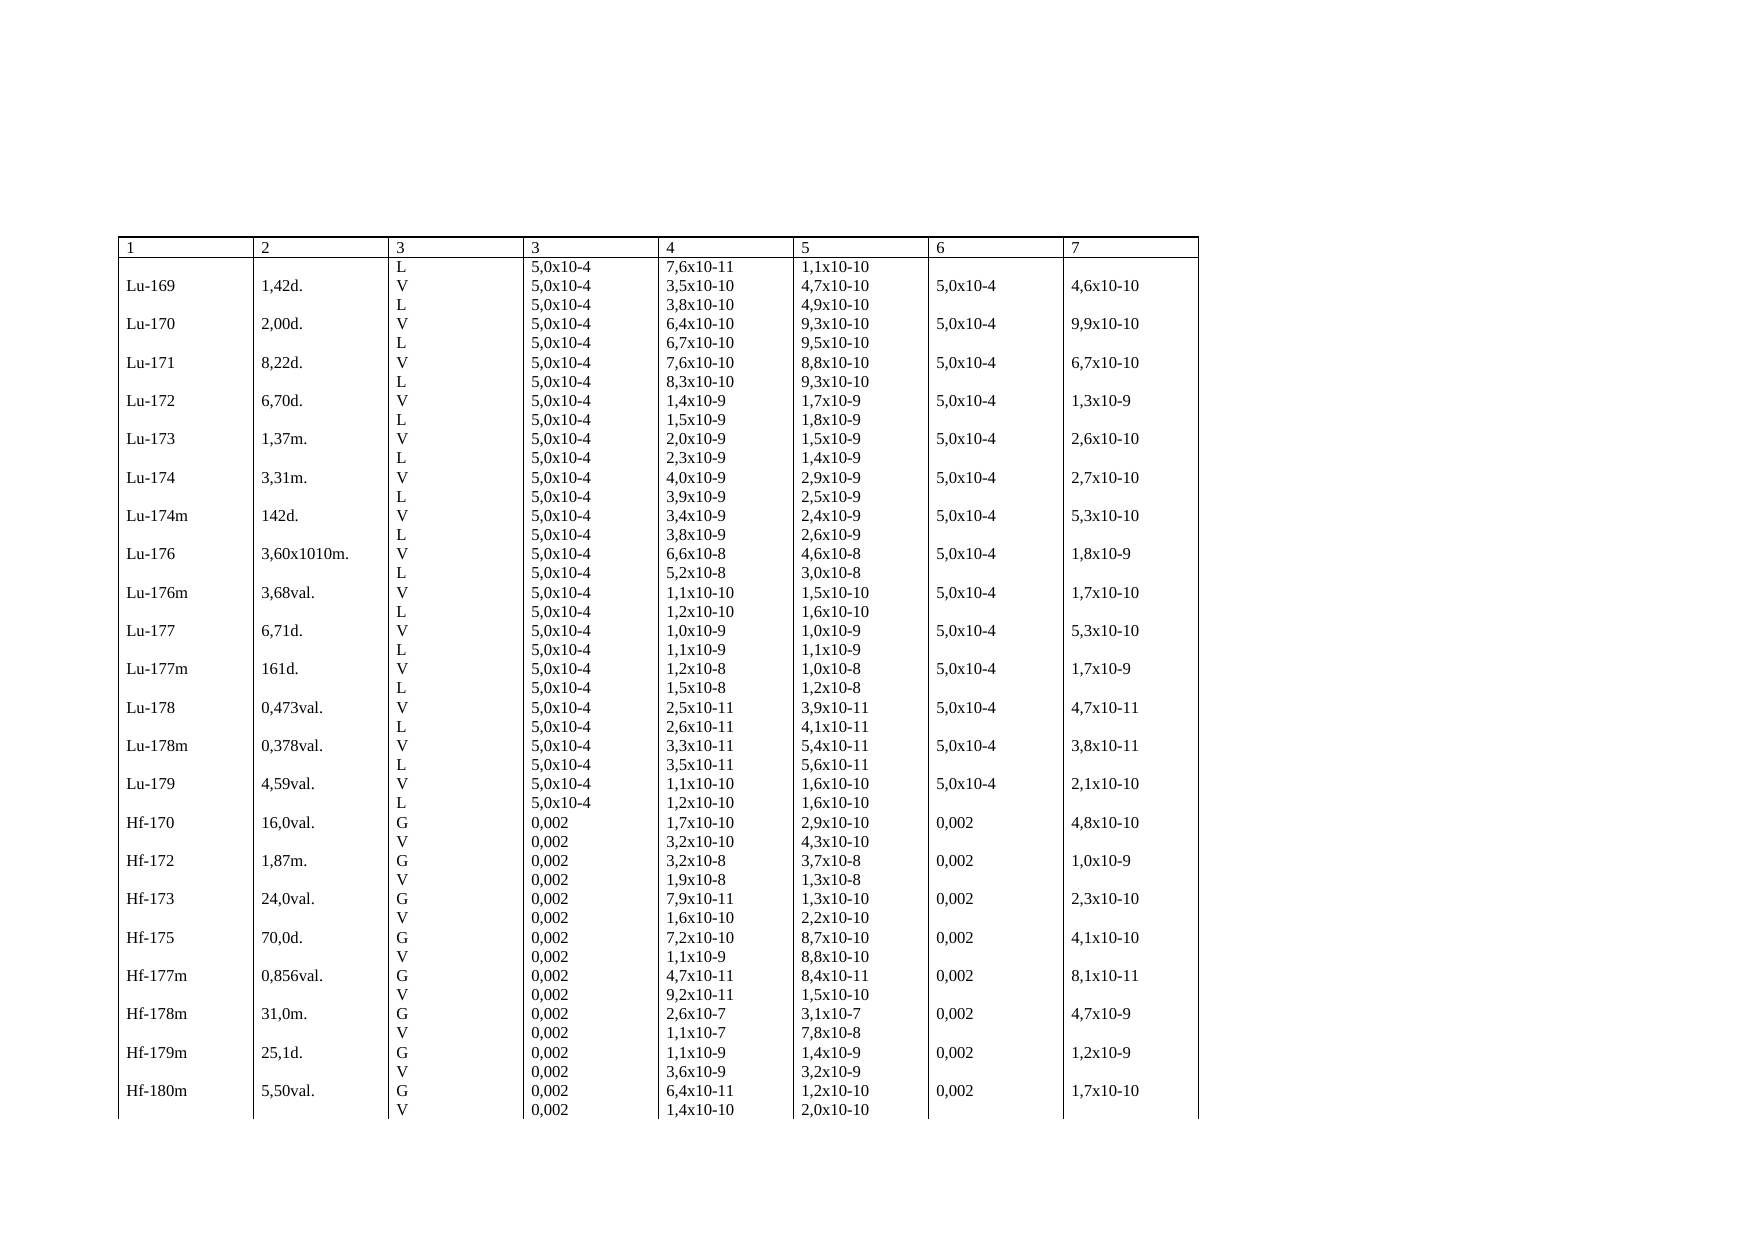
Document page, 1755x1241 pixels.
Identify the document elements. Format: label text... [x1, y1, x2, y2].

table_cell [119, 870, 253, 889]
table_cell 3,8x10-11 [1064, 736, 1198, 755]
table_cell 1,2x10-10 [794, 1081, 928, 1100]
table_cell V [389, 353, 523, 372]
table_cell [254, 947, 388, 966]
table_cell [254, 1062, 388, 1081]
table_cell [1064, 372, 1198, 391]
table_cell 2,6x10-9 [794, 525, 928, 544]
table_cell Hf-170 [119, 813, 253, 832]
table_cell Lu-169 [119, 276, 253, 295]
table_cell [119, 563, 253, 582]
table_cell Lu-172 [119, 391, 253, 410]
table_cell 1,3x10-9 [1064, 391, 1198, 410]
table_cell 1,8x10-9 [794, 410, 928, 429]
table_cell [929, 717, 1063, 736]
table_cell [119, 717, 253, 736]
table_cell 5,3x10-10 [1064, 621, 1198, 640]
table_cell [254, 717, 388, 736]
table_cell 2,00d. [254, 314, 388, 333]
table_cell 5,0x10-4 [524, 391, 658, 410]
table_cell G [389, 1004, 523, 1023]
table_cell 5,0x10-4 [929, 736, 1063, 755]
table_cell L [389, 295, 523, 314]
table_cell [119, 678, 253, 697]
table_cell V [389, 583, 523, 602]
table_cell 0,002 [929, 851, 1063, 870]
table_cell 4,1x10-11 [794, 717, 928, 736]
table_cell 5,2x10-8 [659, 563, 793, 582]
table_cell [254, 563, 388, 582]
table_cell 0,002 [929, 1004, 1063, 1023]
table_cell 9,2x10-11 [659, 985, 793, 1004]
table_cell [1064, 525, 1198, 544]
table_cell 1,7x10-10 [1064, 583, 1198, 602]
table_cell 1,2x10-8 [659, 659, 793, 678]
table_cell 4,59val. [254, 774, 388, 793]
table_cell 0,002 [524, 1081, 658, 1100]
table_cell [254, 372, 388, 391]
table_cell [1064, 870, 1198, 889]
table_cell 5,3x10-10 [1064, 506, 1198, 525]
table_header 4 [659, 238, 793, 257]
table_cell 16,0val. [254, 813, 388, 832]
table_cell 5,0x10-4 [524, 448, 658, 467]
table_cell [1064, 563, 1198, 582]
table_cell 6,71d. [254, 621, 388, 640]
table_cell Lu-177m [119, 659, 253, 678]
table_cell [119, 333, 253, 352]
table_cell G [389, 928, 523, 947]
table_cell Lu-178m [119, 736, 253, 755]
table_cell 5,0x10-4 [929, 774, 1063, 793]
table_cell 25,1d. [254, 1043, 388, 1062]
table_cell 4,1x10-10 [1064, 928, 1198, 947]
table_cell 3,2x10-8 [659, 851, 793, 870]
table_cell 6,6x10-8 [659, 544, 793, 563]
table_cell [1064, 1062, 1198, 1081]
table_cell 3,68val. [254, 583, 388, 602]
table_cell 1,7x10-9 [1064, 659, 1198, 678]
table_cell 3,6x10-9 [659, 1062, 793, 1081]
table_cell 1,6x10-10 [794, 793, 928, 812]
table_cell [1064, 448, 1198, 467]
table_cell 2,0x10-10 [794, 1100, 928, 1119]
table_cell 5,0x10-4 [524, 659, 658, 678]
table_cell 5,0x10-4 [524, 353, 658, 372]
table_cell 9,9x10-10 [1064, 314, 1198, 333]
table_header 6 [929, 238, 1063, 257]
table_cell V [389, 468, 523, 487]
table_cell [929, 295, 1063, 314]
table_cell V [389, 276, 523, 295]
table_cell 5,0x10-4 [524, 774, 658, 793]
table_cell 1,5x10-10 [794, 985, 928, 1004]
table_cell 5,0x10-4 [524, 487, 658, 506]
table_cell [929, 563, 1063, 582]
table_cell [929, 640, 1063, 659]
table_cell 0,002 [524, 1004, 658, 1023]
table_cell [1064, 1100, 1198, 1119]
table_cell 6,70d. [254, 391, 388, 410]
table_cell 0,002 [524, 1023, 658, 1042]
table_cell [119, 1062, 253, 1081]
table_cell 7,6x10-10 [659, 353, 793, 372]
table_header 3 [389, 238, 523, 257]
table_cell 1,42d. [254, 276, 388, 295]
table_header 2 [254, 238, 388, 257]
table_cell 2,9x10-9 [794, 468, 928, 487]
table_cell 5,0x10-4 [524, 429, 658, 448]
table_cell V [389, 774, 523, 793]
table_cell [929, 832, 1063, 851]
table_cell 1,6x10-10 [659, 908, 793, 927]
table_cell 7,6x10-11 [659, 258, 793, 276]
table_cell [1064, 755, 1198, 774]
table_cell 5,0x10-4 [524, 525, 658, 544]
table_cell G [389, 966, 523, 985]
table_cell [254, 295, 388, 314]
table_cell 8,22d. [254, 353, 388, 372]
table_cell Lu-170 [119, 314, 253, 333]
table_cell 1,1x10-9 [794, 640, 928, 659]
table_cell V [389, 429, 523, 448]
table_cell 31,0m. [254, 1004, 388, 1023]
table_cell 1,37m. [254, 429, 388, 448]
table_cell Hf-175 [119, 928, 253, 947]
table_cell 1,6x10-10 [794, 774, 928, 793]
table_cell 1,1x10-9 [659, 640, 793, 659]
table_cell [1064, 832, 1198, 851]
table_cell Lu-177 [119, 621, 253, 640]
table_cell 7,2x10-10 [659, 928, 793, 947]
table_cell [254, 410, 388, 429]
table_cell 2,2x10-10 [794, 908, 928, 927]
table_cell 6,7x10-10 [1064, 353, 1198, 372]
table_cell 1,4x10-10 [659, 1100, 793, 1119]
table_cell [1064, 640, 1198, 659]
table_cell [929, 487, 1063, 506]
table_cell V [389, 506, 523, 525]
table_cell [254, 525, 388, 544]
table_cell 9,3x10-10 [794, 314, 928, 333]
table_cell 161d. [254, 659, 388, 678]
table_cell 70,0d. [254, 928, 388, 947]
table_cell 5,0x10-4 [524, 736, 658, 755]
table_cell 5,0x10-4 [929, 391, 1063, 410]
table_cell L [389, 640, 523, 659]
table_cell 1,9x10-8 [659, 870, 793, 889]
table_cell V [389, 659, 523, 678]
table_cell [929, 870, 1063, 889]
table_cell 1,0x10-9 [1064, 851, 1198, 870]
table_cell [119, 258, 253, 276]
table_cell 2,9x10-10 [794, 813, 928, 832]
table_cell V [389, 391, 523, 410]
table_header 1 [119, 238, 253, 257]
table_cell Lu-173 [119, 429, 253, 448]
table_cell Hf-179m [119, 1043, 253, 1062]
table_cell 2,6x10-10 [1064, 429, 1198, 448]
table_cell 3,2x10-10 [659, 832, 793, 851]
table_cell 4,7x10-11 [659, 966, 793, 985]
table_cell 0,002 [524, 966, 658, 985]
table_cell L [389, 487, 523, 506]
table_cell 5,0x10-4 [524, 314, 658, 333]
table_header 5 [794, 238, 928, 257]
table_cell [1064, 410, 1198, 429]
table_cell 0,002 [524, 1062, 658, 1081]
table_cell 5,0x10-4 [929, 544, 1063, 563]
table_cell [929, 372, 1063, 391]
table_cell 3,2x10-9 [794, 1062, 928, 1081]
table_cell 0,002 [524, 928, 658, 947]
table_cell 1,4x10-9 [794, 448, 928, 467]
table_cell 5,0x10-4 [524, 544, 658, 563]
table_cell 5,6x10-11 [794, 755, 928, 774]
table_cell 5,0x10-4 [929, 429, 1063, 448]
table_cell [929, 333, 1063, 352]
table_cell L [389, 372, 523, 391]
table_cell 3,5x10-11 [659, 755, 793, 774]
table_cell 1,2x10-9 [1064, 1043, 1198, 1062]
table_cell 0,002 [524, 947, 658, 966]
table_cell 5,0x10-4 [929, 698, 1063, 717]
table_cell [1064, 295, 1198, 314]
table_cell 1,0x10-9 [794, 621, 928, 640]
table_cell 8,7x10-10 [794, 928, 928, 947]
table_cell V [389, 314, 523, 333]
table_cell [254, 678, 388, 697]
table_cell [929, 410, 1063, 429]
table_cell 2,0x10-9 [659, 429, 793, 448]
table_cell [254, 602, 388, 621]
table_cell 2,6x10-7 [659, 1004, 793, 1023]
table_cell [119, 410, 253, 429]
table_cell [119, 832, 253, 851]
table_cell 0,002 [524, 1043, 658, 1062]
table_cell 1,5x10-9 [659, 410, 793, 429]
table_cell [1064, 602, 1198, 621]
table_cell 4,0x10-9 [659, 468, 793, 487]
table_cell 2,4x10-9 [794, 506, 928, 525]
table_cell 2,5x10-9 [794, 487, 928, 506]
table_cell [1064, 908, 1198, 927]
table_cell Hf-172 [119, 851, 253, 870]
table_cell 3,7x10-8 [794, 851, 928, 870]
table_cell 8,3x10-10 [659, 372, 793, 391]
table_cell L [389, 258, 523, 276]
table_cell G [389, 851, 523, 870]
table_cell 1,5x10-10 [794, 583, 928, 602]
table_cell 0,002 [929, 966, 1063, 985]
table_cell 4,6x10-8 [794, 544, 928, 563]
table_cell 3,5x10-10 [659, 276, 793, 295]
table_cell [929, 602, 1063, 621]
table_cell 0,002 [929, 889, 1063, 908]
table_cell 5,0x10-4 [929, 353, 1063, 372]
table_cell 5,0x10-4 [524, 372, 658, 391]
table_cell V [389, 985, 523, 1004]
table_cell Lu-174 [119, 468, 253, 487]
table_cell [1064, 985, 1198, 1004]
table_cell [119, 487, 253, 506]
table_cell 1,2x10-10 [659, 602, 793, 621]
table_cell [119, 295, 253, 314]
table_cell [929, 947, 1063, 966]
table_cell 3,9x10-11 [794, 698, 928, 717]
table_cell Hf-180m [119, 1081, 253, 1100]
table_cell [119, 985, 253, 1004]
table_cell 0,002 [929, 1043, 1063, 1062]
table_cell 0,002 [524, 1100, 658, 1119]
table_cell [119, 640, 253, 659]
table_cell 1,1x10-9 [659, 1043, 793, 1062]
table_cell [119, 1023, 253, 1042]
table_cell Lu-176 [119, 544, 253, 563]
table_cell 5,0x10-4 [524, 410, 658, 429]
table_cell [1064, 717, 1198, 736]
table_cell 3,4x10-9 [659, 506, 793, 525]
table_cell 1,2x10-8 [794, 678, 928, 697]
table_cell [119, 947, 253, 966]
table_cell 1,3x10-10 [794, 889, 928, 908]
table_cell 5,0x10-4 [524, 717, 658, 736]
table_cell 9,3x10-10 [794, 372, 928, 391]
table_cell 3,31m. [254, 468, 388, 487]
table_cell 5,4x10-11 [794, 736, 928, 755]
table_cell 5,0x10-4 [524, 678, 658, 697]
table_cell V [389, 947, 523, 966]
table_cell [254, 985, 388, 1004]
table_cell 24,0val. [254, 889, 388, 908]
table_cell 5,0x10-4 [929, 314, 1063, 333]
table_cell [254, 333, 388, 352]
table_cell L [389, 525, 523, 544]
table_cell 8,8x10-10 [794, 947, 928, 966]
table_header 3 [524, 238, 658, 257]
table_cell V [389, 544, 523, 563]
table_cell 0,378val. [254, 736, 388, 755]
table_cell [119, 602, 253, 621]
table_cell [254, 908, 388, 927]
table_cell [929, 755, 1063, 774]
table_cell 0,002 [524, 813, 658, 832]
table_cell [119, 372, 253, 391]
table_cell V [389, 736, 523, 755]
table_cell 8,1x10-11 [1064, 966, 1198, 985]
table_cell 3,9x10-9 [659, 487, 793, 506]
table_cell 5,0x10-4 [524, 698, 658, 717]
table_cell 1,2x10-10 [659, 793, 793, 812]
table_cell L [389, 602, 523, 621]
table_cell 0,002 [524, 985, 658, 1004]
table_cell 1,1x10-7 [659, 1023, 793, 1042]
table_cell 3,8x10-9 [659, 525, 793, 544]
table_cell 8,8x10-10 [794, 353, 928, 372]
table_cell 1,3x10-8 [794, 870, 928, 889]
table_cell Lu-171 [119, 353, 253, 372]
table_cell 0,002 [524, 832, 658, 851]
table_cell 2,7x10-10 [1064, 468, 1198, 487]
table_cell 1,5x10-8 [659, 678, 793, 697]
table_cell [119, 1100, 253, 1119]
table_cell 5,0x10-4 [524, 258, 658, 276]
table_cell V [389, 1100, 523, 1119]
table_cell V [389, 870, 523, 889]
table_cell [119, 793, 253, 812]
table_cell 142d. [254, 506, 388, 525]
table_cell 5,0x10-4 [929, 506, 1063, 525]
table_cell [254, 793, 388, 812]
table_cell [929, 985, 1063, 1004]
table_cell [1064, 487, 1198, 506]
table_cell 4,9x10-10 [794, 295, 928, 314]
table_cell [1064, 678, 1198, 697]
table_cell 4,7x10-9 [1064, 1004, 1198, 1023]
table_cell [119, 755, 253, 774]
table_cell 1,8x10-9 [1064, 544, 1198, 563]
table_cell 1,1x10-10 [659, 774, 793, 793]
table_cell 7,9x10-11 [659, 889, 793, 908]
table_cell [929, 448, 1063, 467]
table_cell G [389, 889, 523, 908]
table_cell [929, 678, 1063, 697]
table_cell 4,7x10-11 [1064, 698, 1198, 717]
table_cell 7,8x10-8 [794, 1023, 928, 1042]
table_cell 1,1x10-9 [659, 947, 793, 966]
table_cell 4,8x10-10 [1064, 813, 1198, 832]
table_cell 5,0x10-4 [524, 563, 658, 582]
table_cell 3,0x10-8 [794, 563, 928, 582]
table_cell [1064, 258, 1198, 276]
table_cell 3,8x10-10 [659, 295, 793, 314]
table_cell 1,7x10-9 [794, 391, 928, 410]
table_cell [254, 755, 388, 774]
table_cell 0,002 [524, 889, 658, 908]
table_cell 4,7x10-10 [794, 276, 928, 295]
table_cell [929, 1100, 1063, 1119]
table_cell [1064, 947, 1198, 966]
table_cell [119, 908, 253, 927]
table_cell [929, 525, 1063, 544]
table_cell 1,7x10-10 [659, 813, 793, 832]
table_cell 0,856val. [254, 966, 388, 985]
table_cell 1,87m. [254, 851, 388, 870]
table_cell V [389, 1023, 523, 1042]
table_cell [254, 832, 388, 851]
table_cell [254, 870, 388, 889]
table_cell L [389, 717, 523, 736]
table_cell 0,002 [524, 870, 658, 889]
table_cell 0,002 [929, 1081, 1063, 1100]
table_cell L [389, 755, 523, 774]
table_cell 0,002 [929, 928, 1063, 947]
table_cell 4,6x10-10 [1064, 276, 1198, 295]
table_cell 5,0x10-4 [524, 276, 658, 295]
table_cell 5,0x10-4 [524, 295, 658, 314]
table_cell [254, 258, 388, 276]
table_cell 0,002 [524, 851, 658, 870]
table_cell [929, 1023, 1063, 1042]
table_cell [119, 525, 253, 544]
table_cell 0,002 [929, 813, 1063, 832]
table_cell Hf-178m [119, 1004, 253, 1023]
table_cell [929, 258, 1063, 276]
table_cell 6,4x10-10 [659, 314, 793, 333]
table_cell V [389, 908, 523, 927]
table_cell 5,0x10-4 [929, 276, 1063, 295]
table_cell 5,0x10-4 [929, 583, 1063, 602]
table_cell 5,0x10-4 [524, 621, 658, 640]
table_cell [929, 793, 1063, 812]
table_cell 2,3x10-10 [1064, 889, 1198, 908]
table_cell [929, 908, 1063, 927]
table_cell 5,0x10-4 [524, 755, 658, 774]
table_cell 1,7x10-10 [1064, 1081, 1198, 1100]
table_cell [254, 448, 388, 467]
table_cell 6,4x10-11 [659, 1081, 793, 1100]
table_cell L [389, 333, 523, 352]
table_cell 5,0x10-4 [524, 640, 658, 659]
table_cell 0,002 [524, 908, 658, 927]
table_cell 1,0x10-8 [794, 659, 928, 678]
table_cell [1064, 793, 1198, 812]
table_cell 6,7x10-10 [659, 333, 793, 352]
table_cell Hf-173 [119, 889, 253, 908]
table_header 7 [1064, 238, 1198, 257]
table_cell [1064, 1023, 1198, 1042]
table_cell 5,0x10-4 [524, 506, 658, 525]
table_cell L [389, 410, 523, 429]
table_cell [929, 1062, 1063, 1081]
table_cell 5,50val. [254, 1081, 388, 1100]
table_cell Lu-174m [119, 506, 253, 525]
table_cell G [389, 1043, 523, 1062]
table_cell V [389, 1062, 523, 1081]
table_cell [254, 487, 388, 506]
table_cell 2,6x10-11 [659, 717, 793, 736]
table_cell 5,0x10-4 [524, 583, 658, 602]
table_cell 1,6x10-10 [794, 602, 928, 621]
table_cell 1,4x10-9 [659, 391, 793, 410]
table_cell 9,5x10-10 [794, 333, 928, 352]
table_cell 5,0x10-4 [524, 602, 658, 621]
table_cell 2,3x10-9 [659, 448, 793, 467]
table_cell L [389, 678, 523, 697]
table_cell Lu-176m [119, 583, 253, 602]
table_cell [1064, 333, 1198, 352]
table_cell V [389, 698, 523, 717]
table_cell G [389, 813, 523, 832]
table_cell 1,0x10-9 [659, 621, 793, 640]
table_cell [254, 1100, 388, 1119]
table_cell L [389, 448, 523, 467]
table_cell Lu-178 [119, 698, 253, 717]
table_cell [254, 1023, 388, 1042]
table_cell L [389, 793, 523, 812]
table_cell 5,0x10-4 [929, 468, 1063, 487]
table_cell L [389, 563, 523, 582]
table_cell 5,0x10-4 [524, 333, 658, 352]
table_cell 3,60x1010m. [254, 544, 388, 563]
table_cell 1,4x10-9 [794, 1043, 928, 1062]
table_cell [254, 640, 388, 659]
table_cell 1,1x10-10 [794, 258, 928, 276]
table_cell Hf-177m [119, 966, 253, 985]
table_cell 2,5x10-11 [659, 698, 793, 717]
table_cell 2,1x10-10 [1064, 774, 1198, 793]
table_cell V [389, 621, 523, 640]
table_cell Lu-179 [119, 774, 253, 793]
table_cell 8,4x10-11 [794, 966, 928, 985]
table_cell 0,473val. [254, 698, 388, 717]
table_cell 5,0x10-4 [929, 621, 1063, 640]
table_cell G [389, 1081, 523, 1100]
table_cell 3,3x10-11 [659, 736, 793, 755]
table_cell 5,0x10-4 [929, 659, 1063, 678]
table_cell 5,0x10-4 [524, 468, 658, 487]
table_cell [119, 448, 253, 467]
table_cell 5,0x10-4 [524, 793, 658, 812]
table_cell 1,1x10-10 [659, 583, 793, 602]
table_cell V [389, 832, 523, 851]
table_cell 3,1x10-7 [794, 1004, 928, 1023]
table_cell 4,3x10-10 [794, 832, 928, 851]
table_cell 1,5x10-9 [794, 429, 928, 448]
